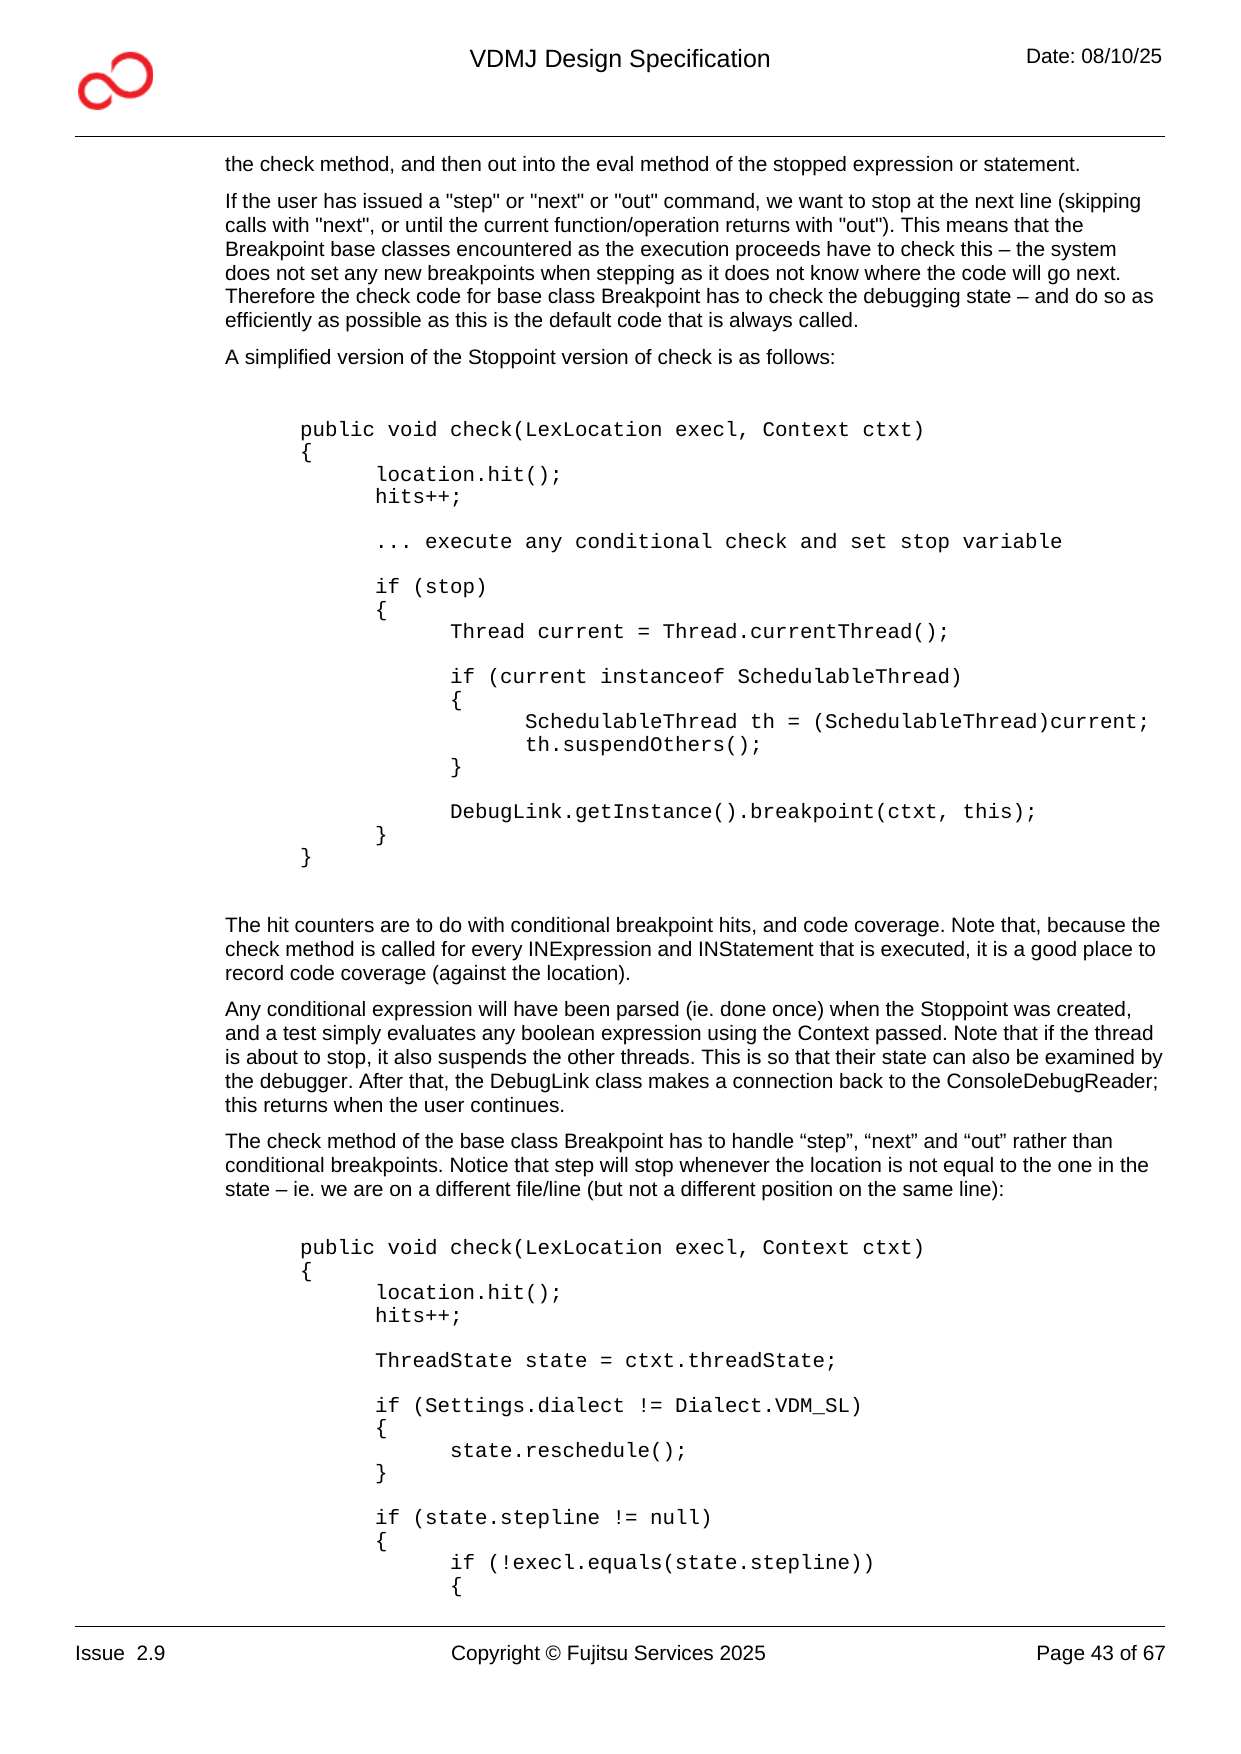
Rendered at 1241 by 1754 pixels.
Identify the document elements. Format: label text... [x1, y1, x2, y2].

text location.hit(); [225, 1282, 1165, 1304]
text if (!execl.equals(state.stepline)) [225, 1552, 1165, 1574]
text Any conditional expression will have been parsed (ie. done once) when the Stoppoint was created, and a test simply evaluates any boolean expression using the Context passed. Note that if the thread is about to stop, it also suspends the other threads. This is so that their state can also be examined by the debugger. After that, the DebugLink class makes a connection back to the ConsoleDebugReader; this returns when the user continues. [225, 997, 1165, 1117]
text { [225, 1574, 1165, 1597]
text if (current instanceof SchedulableThread) [225, 666, 1165, 688]
text th.suspendOthers(); [225, 733, 1165, 756]
text public void check(LexLocation execl, Context ctxt) [225, 1237, 1165, 1259]
text if (state.stepline != null) [225, 1507, 1165, 1529]
text DebugLink.getInstance().breakpoint(ctxt, this); [225, 801, 1165, 823]
text SchedulableThread th = (SchedulableThread)current; [225, 711, 1165, 733]
text { [225, 441, 1165, 463]
text } [225, 756, 1165, 778]
text { [225, 1529, 1165, 1552]
text If the user has issued a "step" or "next" or "out" command, we want to stop at the next line (skipping calls with "next", or until the current function/operation returns with "out"). This means that the Breakpoint base classes encountered as the execution proceeds have to check this – the system does not set any new breakpoints when stepping as it does not know where the code will go next. Therefore the check code for base class Breakpoint has to check the debugging state – and do so as efficiently as possible as this is the default code that is always called. [225, 189, 1165, 333]
text if (stop) [225, 576, 1165, 598]
text A simplified version of the Stoppoint version of check is as follows: [225, 345, 1165, 369]
text location.hit(); [225, 463, 1165, 486]
text { [225, 688, 1165, 711]
text The hit counters are to do with conditional breakpoint hits, and code coverage. Note that, because the check method is called for every INExpression and INStatement that is executed, it is a good place to record code coverage (against the location). [225, 913, 1165, 985]
text state.reschedule(); [225, 1439, 1165, 1462]
text public void check(LexLocation execl, Context ctxt) [225, 418, 1165, 441]
text hits++; [225, 1304, 1165, 1327]
text { [225, 598, 1165, 621]
picture [78, 44, 153, 120]
text { [225, 1259, 1165, 1282]
text } [225, 823, 1165, 846]
text } [225, 1462, 1165, 1484]
text { [225, 1417, 1165, 1439]
text the check method, and then out into the eval method of the stopped expression or statement. [225, 152, 1165, 176]
text } [225, 846, 1165, 868]
text if (Settings.dialect != Dialect.VDM_SL) [225, 1394, 1165, 1417]
text ThreadState state = ctxt.threadState; [225, 1349, 1165, 1372]
text Thread current = Thread.currentThread(); [225, 621, 1165, 643]
text hits++; [225, 486, 1165, 508]
text The check method of the base class Breakpoint has to handle “step”, “next” and “out” rather than conditional breakpoints. Notice that step will stop whenever the location is not equal to the one in the state – ie. we are on a different file/line (but not a different position on the same line): [225, 1130, 1165, 1202]
text ... execute any conditional check and set stop variable [225, 531, 1165, 553]
